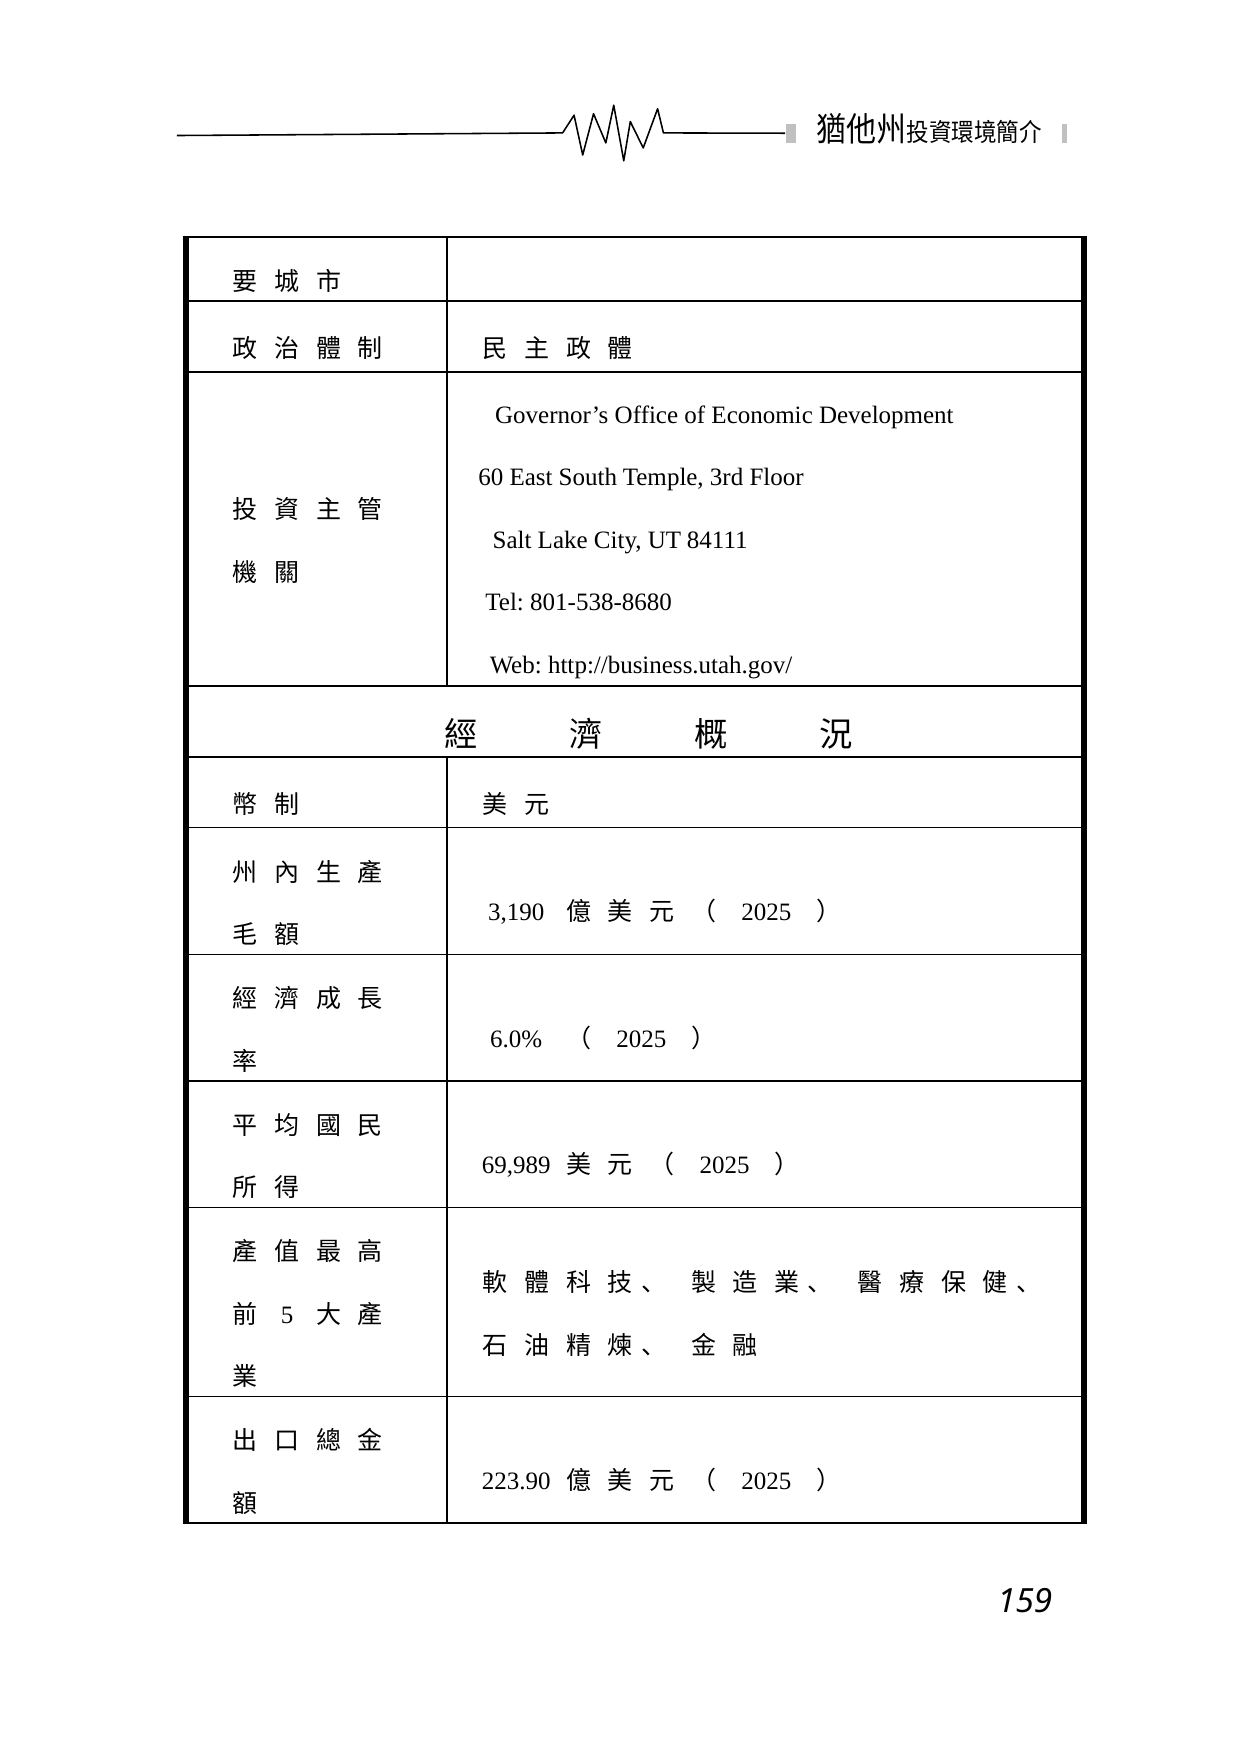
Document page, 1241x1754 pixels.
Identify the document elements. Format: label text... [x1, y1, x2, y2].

table_cell 3,190億美元（2025） [448, 828, 1081, 953]
table_cell 州內生產毛額 [189, 828, 446, 953]
table_cell 幣制 [189, 758, 446, 827]
table_cell 產值最高前5大產業 [189, 1208, 446, 1396]
table_cell 民主政體 [448, 302, 1081, 371]
table_cell 223.90億美元（2025） [448, 1397, 1081, 1522]
table_cell 平均國民所得 [189, 1082, 446, 1207]
table_cell 69,989美元（2025） [448, 1082, 1081, 1207]
table_cell 經 濟 概 況 [189, 687, 1081, 756]
table_cell [448, 238, 1081, 300]
table_cell 經濟成長率 [189, 955, 446, 1080]
table_cell 政治體制 [189, 302, 446, 371]
table_cell Governor’s Office of Economic Development 60 East South Temple, 3rd Floor Salt Lake City, UT 84111 Tel: 801-538-8680 Web: http://business.utah.gov/ [448, 373, 1081, 685]
table_cell 出口總金額 [189, 1397, 446, 1522]
table_cell 美元 [448, 758, 1081, 827]
table_cell 投資主管機關 [189, 373, 446, 685]
table_cell 軟體科技、製造業、醫療保健、石油精煉、金融 [448, 1208, 1081, 1396]
table_cell 要城市 [189, 238, 446, 300]
table_cell 6.0%（2025） [448, 955, 1081, 1080]
